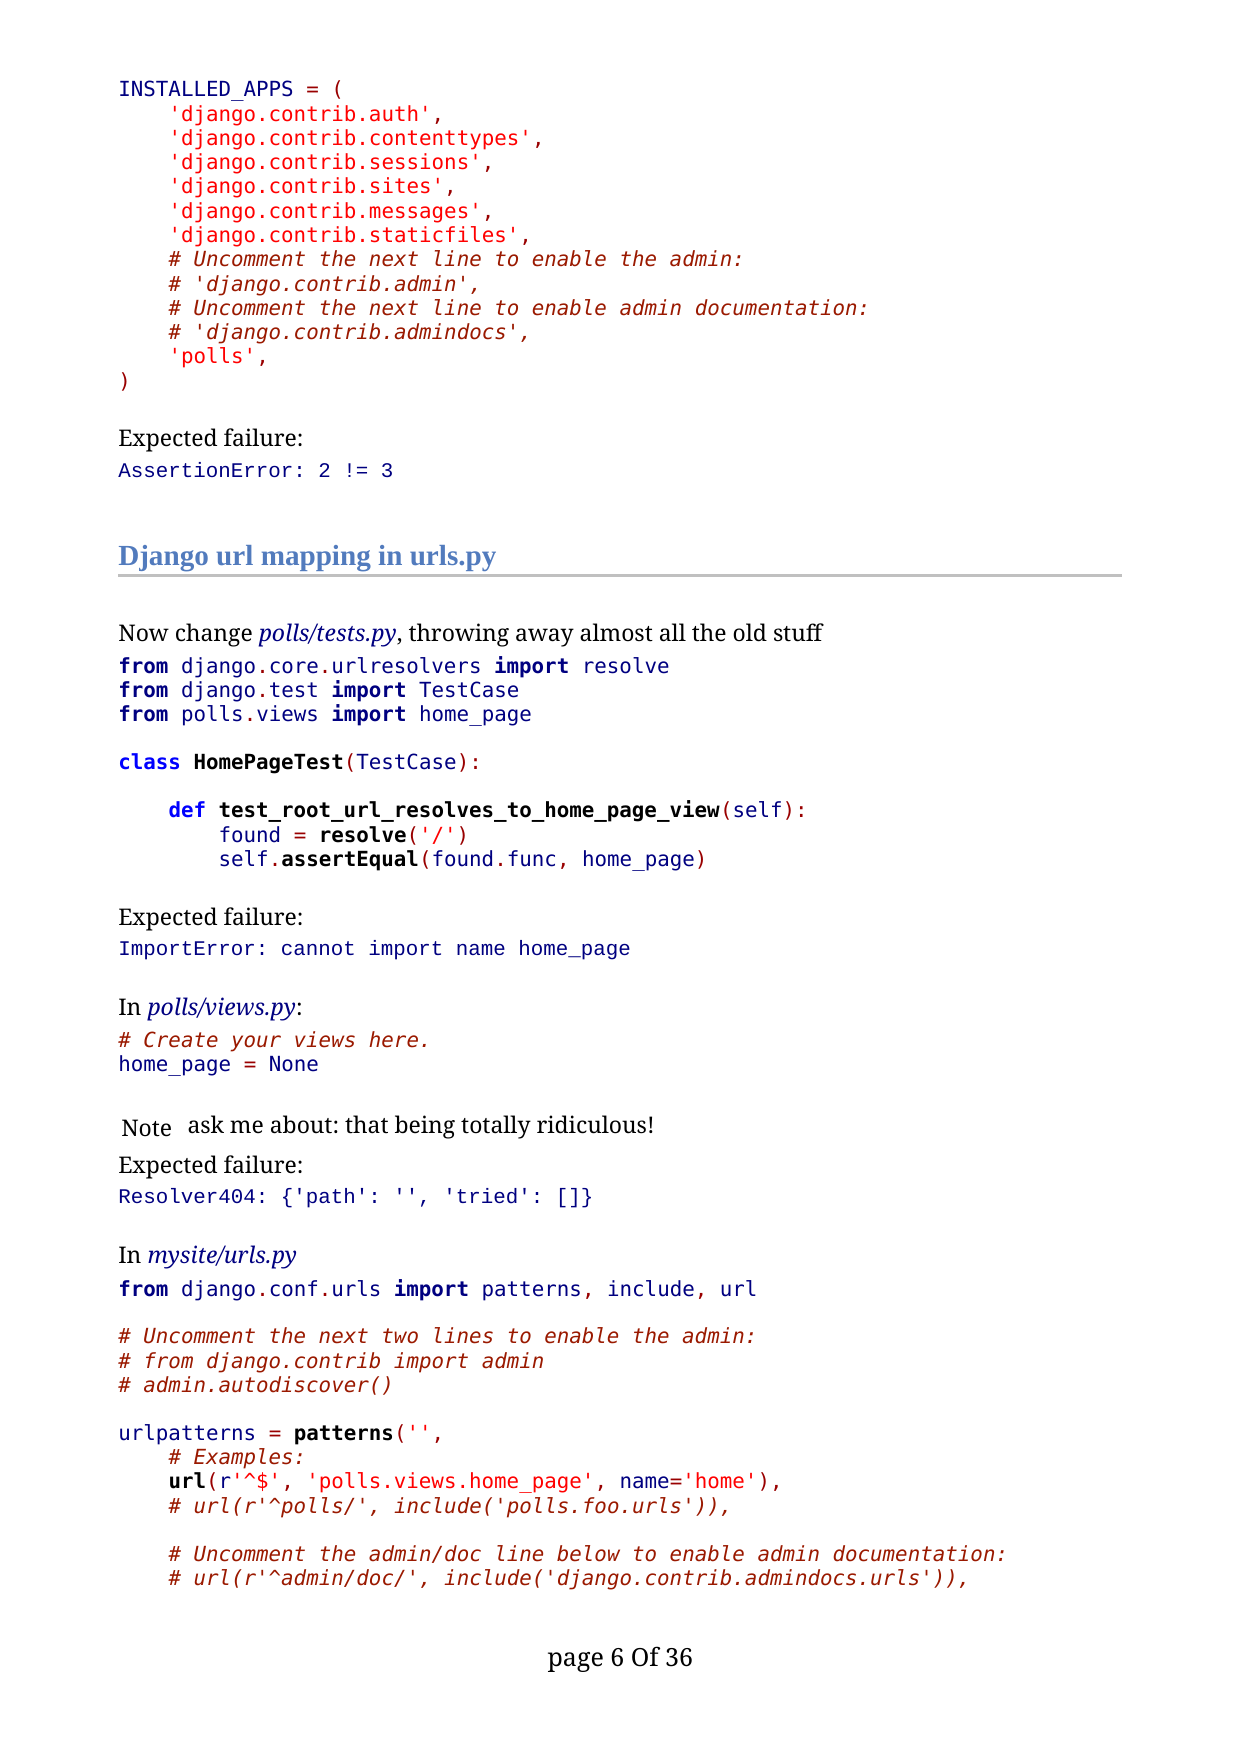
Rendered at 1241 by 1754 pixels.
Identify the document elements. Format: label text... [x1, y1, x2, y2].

text AssertionError: 2 != 3 [118, 459, 1122, 483]
text class HomePageTest(TestCase): [118, 750, 1122, 775]
text In mysite/urls.py [118, 1239, 1122, 1271]
text 'django.contrib.sites', [118, 174, 1122, 199]
text Expected failure: [118, 422, 1122, 454]
text Now change polls/tests.py, throwing away almost all the old stuff [118, 617, 1122, 648]
text 'django.contrib.messages', [118, 199, 1122, 223]
text url(r'^$', 'polls.views.home_page', name='home'), [118, 1469, 1122, 1494]
table_header ask me about: that being totally ridiculous! [184, 1106, 674, 1149]
text ImportError: cannot import name home_page [118, 938, 1122, 961]
text from django.test import TestCase [118, 678, 1122, 702]
text # 'django.contrib.admin', [118, 272, 1122, 296]
text # Examples: [118, 1445, 1122, 1469]
text Expected failure: [118, 901, 1122, 932]
text # Uncomment the next line to enable admin documentation: [118, 296, 1122, 320]
text from django.core.urlresolvers import resolve [118, 654, 1122, 678]
text # from django.contrib import admin [118, 1349, 1122, 1373]
text urlpatterns = patterns('', [118, 1421, 1122, 1445]
text # 'django.contrib.admindocs', [118, 320, 1122, 344]
text ) [118, 369, 1122, 393]
text # url(r'^polls/', include('polls.foo.urls')), [118, 1494, 1122, 1518]
text found = resolve('/') [118, 823, 1122, 847]
table_header Note [118, 1106, 184, 1149]
text Expected failure: [118, 1149, 1122, 1180]
text def test_root_url_resolves_to_home_page_view(self): [118, 798, 1122, 823]
subtitle Django url mapping in urls.py [118, 538, 1122, 574]
text In polls/views.py: [118, 991, 1122, 1022]
text from polls.views import home_page [118, 702, 1122, 727]
text # Create your views here. [118, 1028, 1122, 1052]
text # Uncomment the admin/doc line below to enable admin documentation: [118, 1542, 1122, 1566]
text # Uncomment the next line to enable the admin: [118, 247, 1122, 272]
text # admin.autodiscover() [118, 1373, 1122, 1397]
text INSTALLED_APPS = ( [118, 77, 1122, 102]
text self.assertEqual(found.func, home_page) [118, 847, 1122, 871]
text # Uncomment the next two lines to enable the admin: [118, 1324, 1122, 1349]
text 'polls', [118, 344, 1122, 369]
text # url(r'^admin/doc/', include('django.contrib.admindocs.urls')), [118, 1566, 1122, 1590]
text home_page = None [118, 1052, 1122, 1077]
text 'django.contrib.contenttypes', [118, 126, 1122, 150]
text from django.conf.urls import patterns, include, url [118, 1277, 1122, 1301]
text Resolver404: {'path': '', 'tried': []} [118, 1186, 1122, 1210]
text 'django.contrib.auth', [118, 102, 1122, 126]
text 'django.contrib.staticfiles', [118, 223, 1122, 247]
text 'django.contrib.sessions', [118, 150, 1122, 174]
